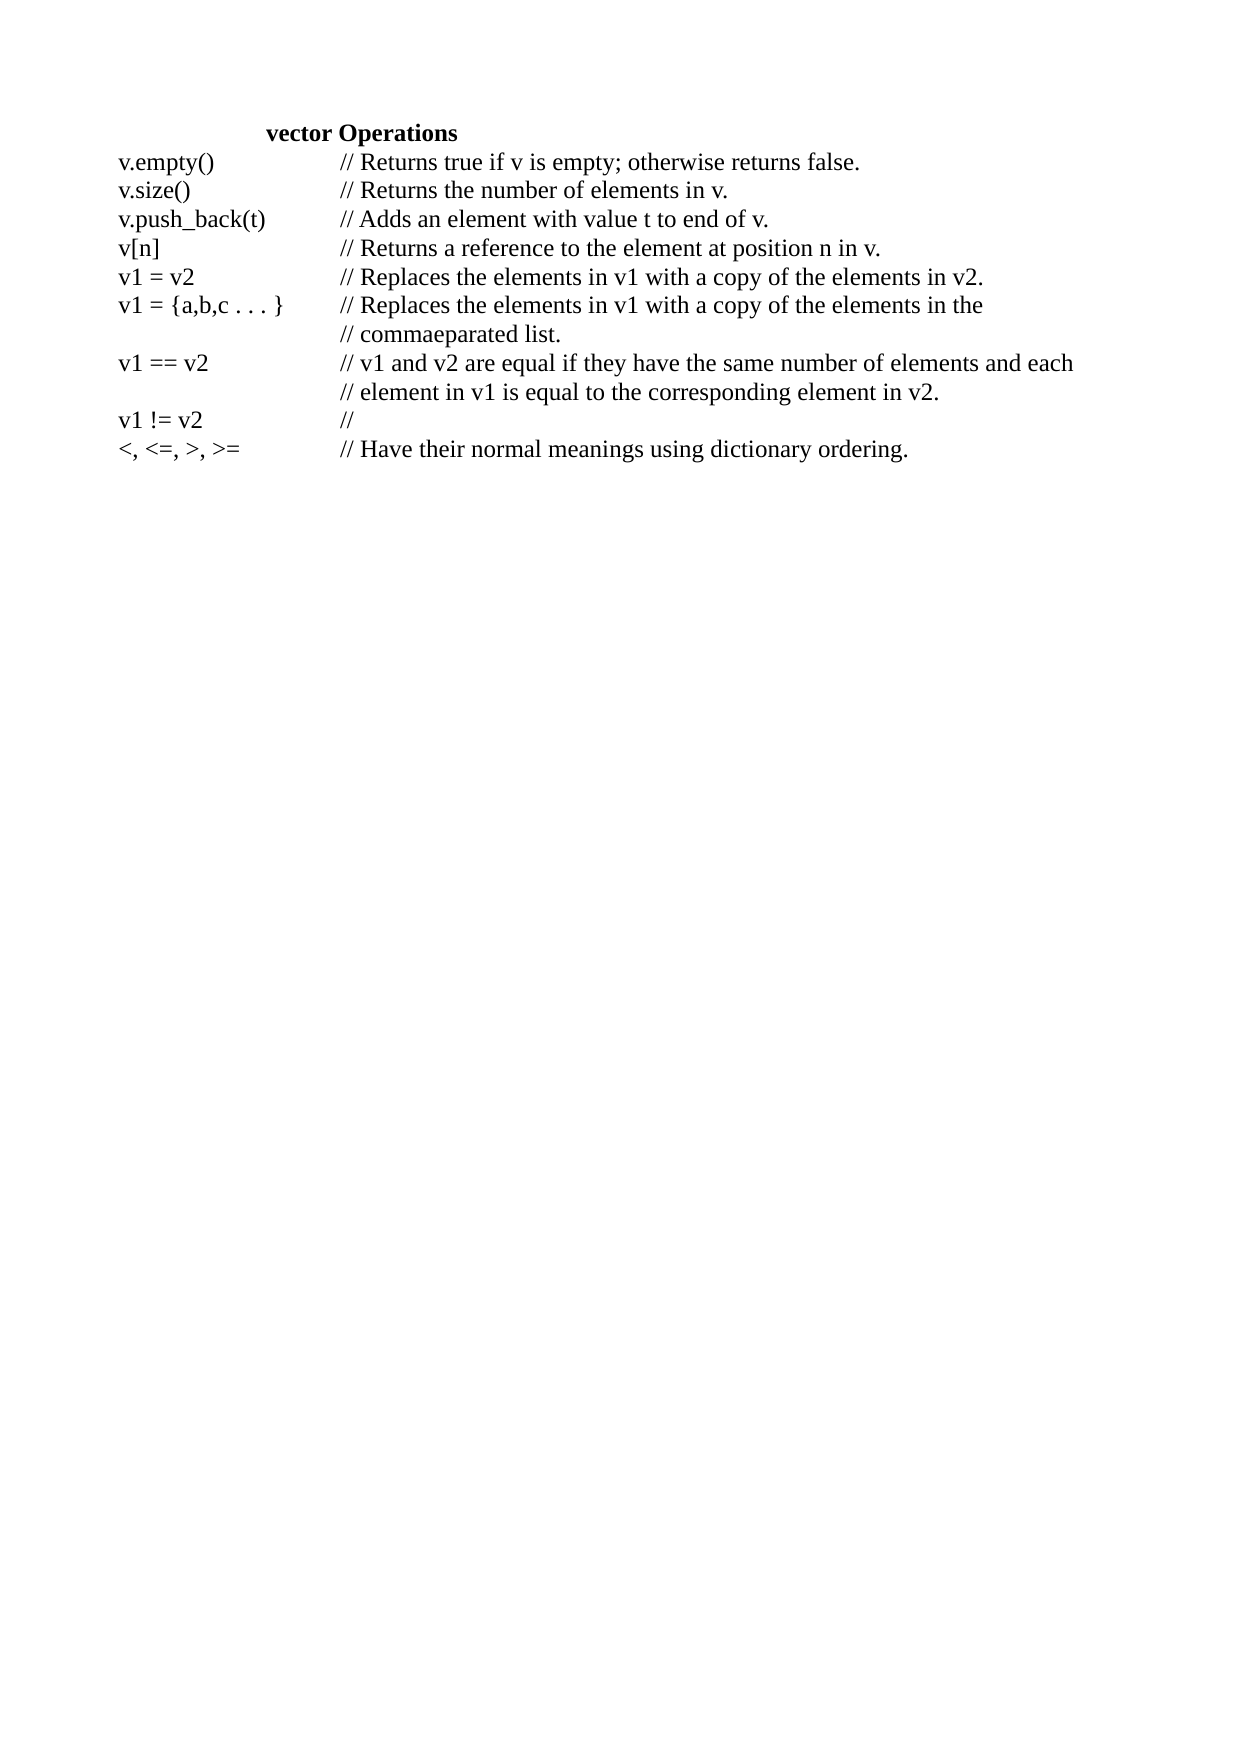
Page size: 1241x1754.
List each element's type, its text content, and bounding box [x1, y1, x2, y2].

text v1 != v2 // [118, 406, 1122, 434]
text vector Operations [118, 118, 1122, 147]
text <, <=, >, >= // Have their normal meanings using dictionary ordering. [118, 434, 1122, 463]
text v1 = v2 // Replaces the elements in v1 with a copy of the elements in v2. [118, 262, 1122, 291]
text v.size() // Returns the number of elements in v. [118, 176, 1122, 204]
text v1 = {a,b,c . . . } // Replaces the elements in v1 with a copy of the elements in the // commaeparated list. [118, 291, 1122, 348]
text v.push_back(t) // Adds an element with value t to end of v. [118, 204, 1122, 233]
text v1 == v2 // v1 and v2 are equal if they have the same number of elements and each // element in v1 is equal to the corresponding element in v2. [118, 348, 1122, 406]
text v.empty() // Returns true if v is empty; otherwise returns false. [118, 147, 1122, 176]
text v[n] // Returns a reference to the element at position n in v. [118, 233, 1122, 262]
